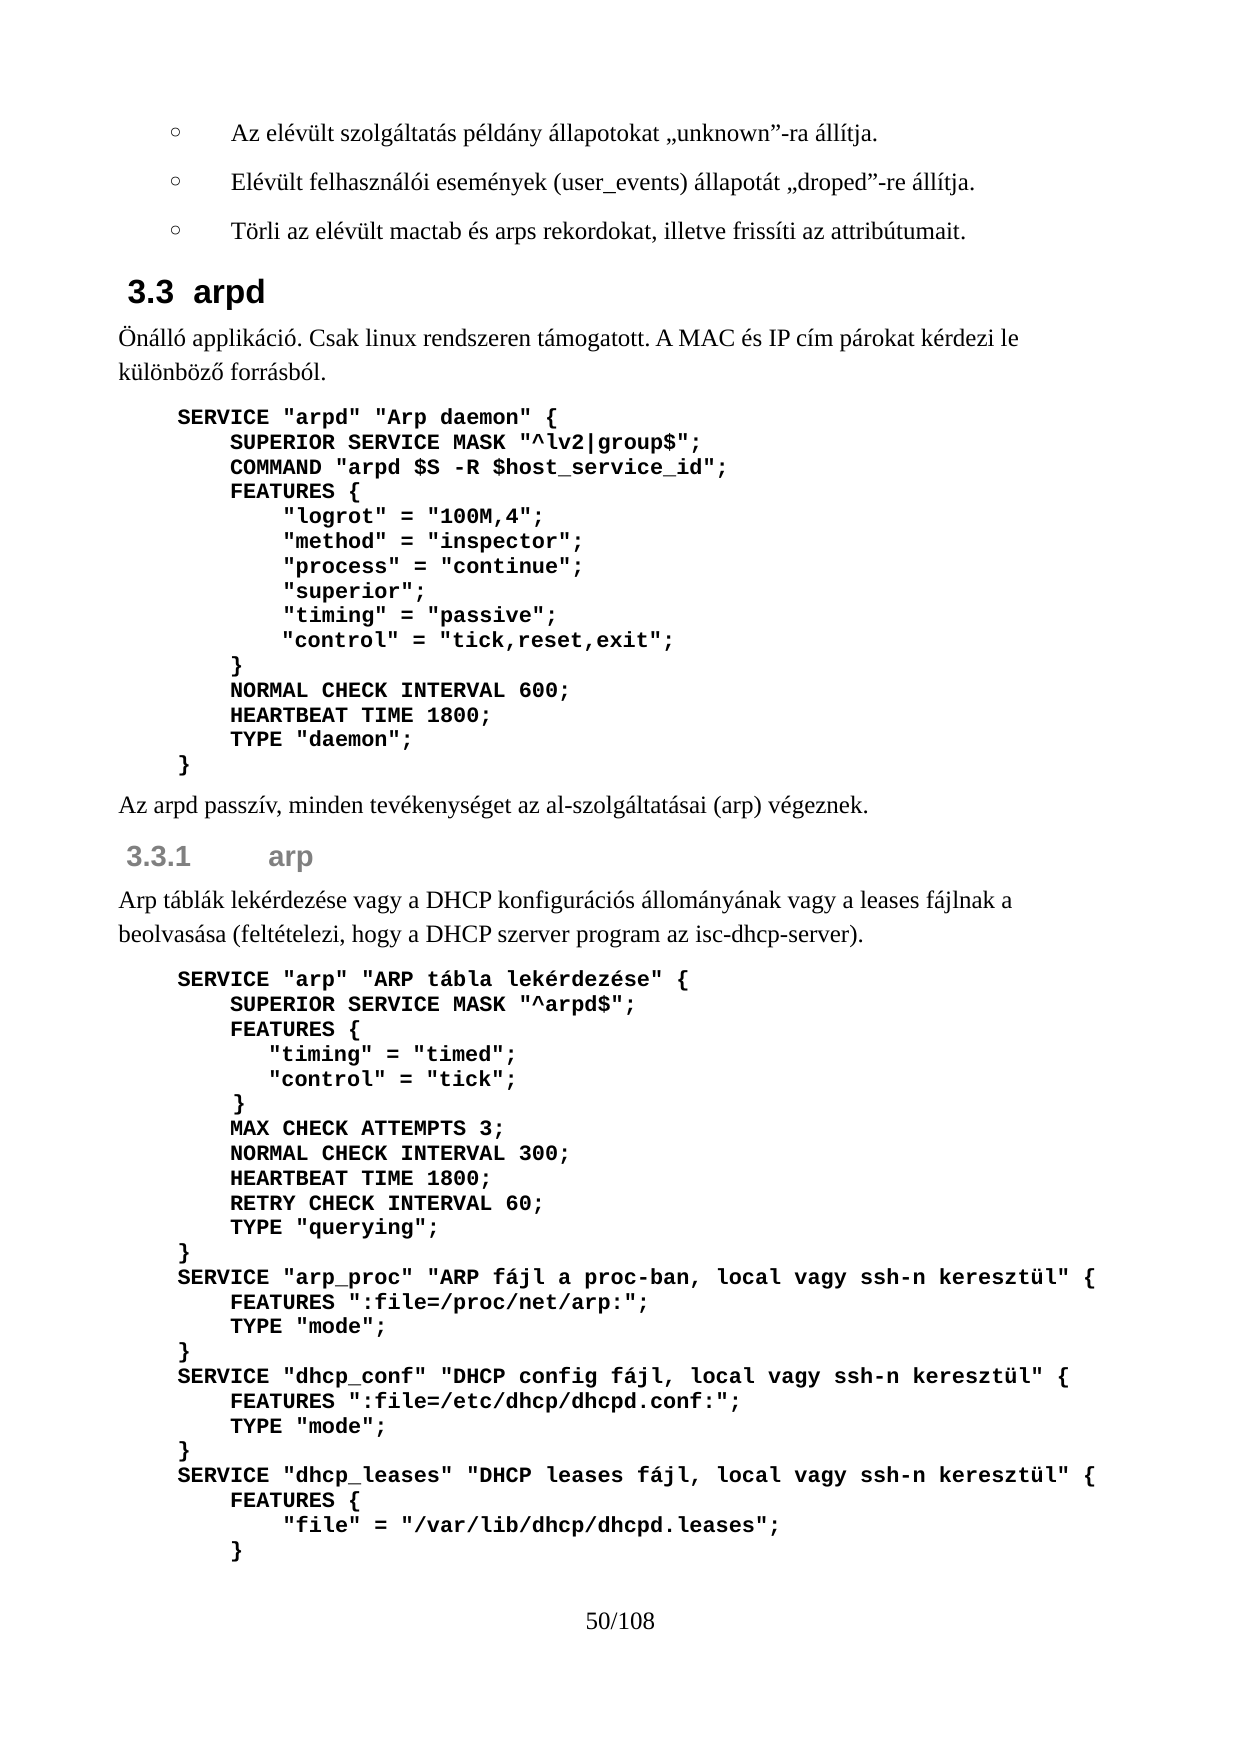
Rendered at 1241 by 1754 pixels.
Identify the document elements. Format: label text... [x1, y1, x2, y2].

list Elévült felhasználói események (user_events) állapotát „droped”-re állítja. [165, 167, 1122, 196]
list Törli az elévült mactab és arps rekordokat, illetve frissíti az attribútumait. [165, 216, 1122, 245]
subtitle arpd [118, 272, 1122, 310]
text } MAX CHECK ATTEMPTS 3; NORMAL CHECK INTERVAL 300; HEARTBEAT TIME 1800; RETRY CHECK INTERVAL 60; TYPE "querying"; } [177, 1092, 1122, 1266]
text Arp táblák lekérdezése vagy a DHCP konfigurációs állományának vagy a leases fájlnak a beolvasása (feltételezi, hogy a DHCP szerver program az isc-dhcp-server). [118, 885, 1122, 948]
text "timing" = "timed"; [177, 1043, 1122, 1068]
text SERVICE "arp_proc" "ARP fájl a proc-ban, local vagy ssh-n keresztül" { FEATURES ":file=/proc/net/arp:"; TYPE "mode"; } SERVICE "dhcp_conf" "DHCP config fájl, local vagy ssh-n keresztül" { FEATURES ":file=/etc/dhcp/dhcpd.conf:"; TYPE "mode"; } SERVICE "dhcp_leases" "DHCP leases fájl, local vagy ssh-n keresztül" { FEATURES { "file" = "/var/lib/dhcp/dhcpd.leases"; } [177, 1266, 1122, 1563]
list Az elévült szolgáltatás példány állapotokat „unknown”-ra állítja. [165, 118, 1122, 147]
text SERVICE "arpd" "Arp daemon" { SUPERIOR SERVICE MASK "^lv2|group$"; COMMAND "arpd $S -R $host_service_id"; FEATURES { "logrot" = "100M,4"; "method" = "inspector"; "process" = "continue"; "superior"; "timing" = "passive"; [177, 406, 1122, 629]
text SERVICE "arp" "ARP tábla lekérdezése" { SUPERIOR SERVICE MASK "^arpd$"; FEATURES { [177, 968, 1122, 1043]
text Önálló applikáció. Csak linux rendszeren támogatott. A MAC és IP cím párokat kérdezi le különböző forrásból. [118, 323, 1122, 386]
text "control" = "tick,reset,exit"; } NORMAL CHECK INTERVAL 600; HEARTBEAT TIME 1800; TYPE "daemon"; } [177, 629, 1122, 778]
text "control" = "tick"; [177, 1068, 1122, 1092]
text Az arpd passzív, minden tevékenységet az al-szolgáltatásai (arp) végeznek. [118, 790, 1122, 819]
subtitle arp [118, 839, 1122, 872]
